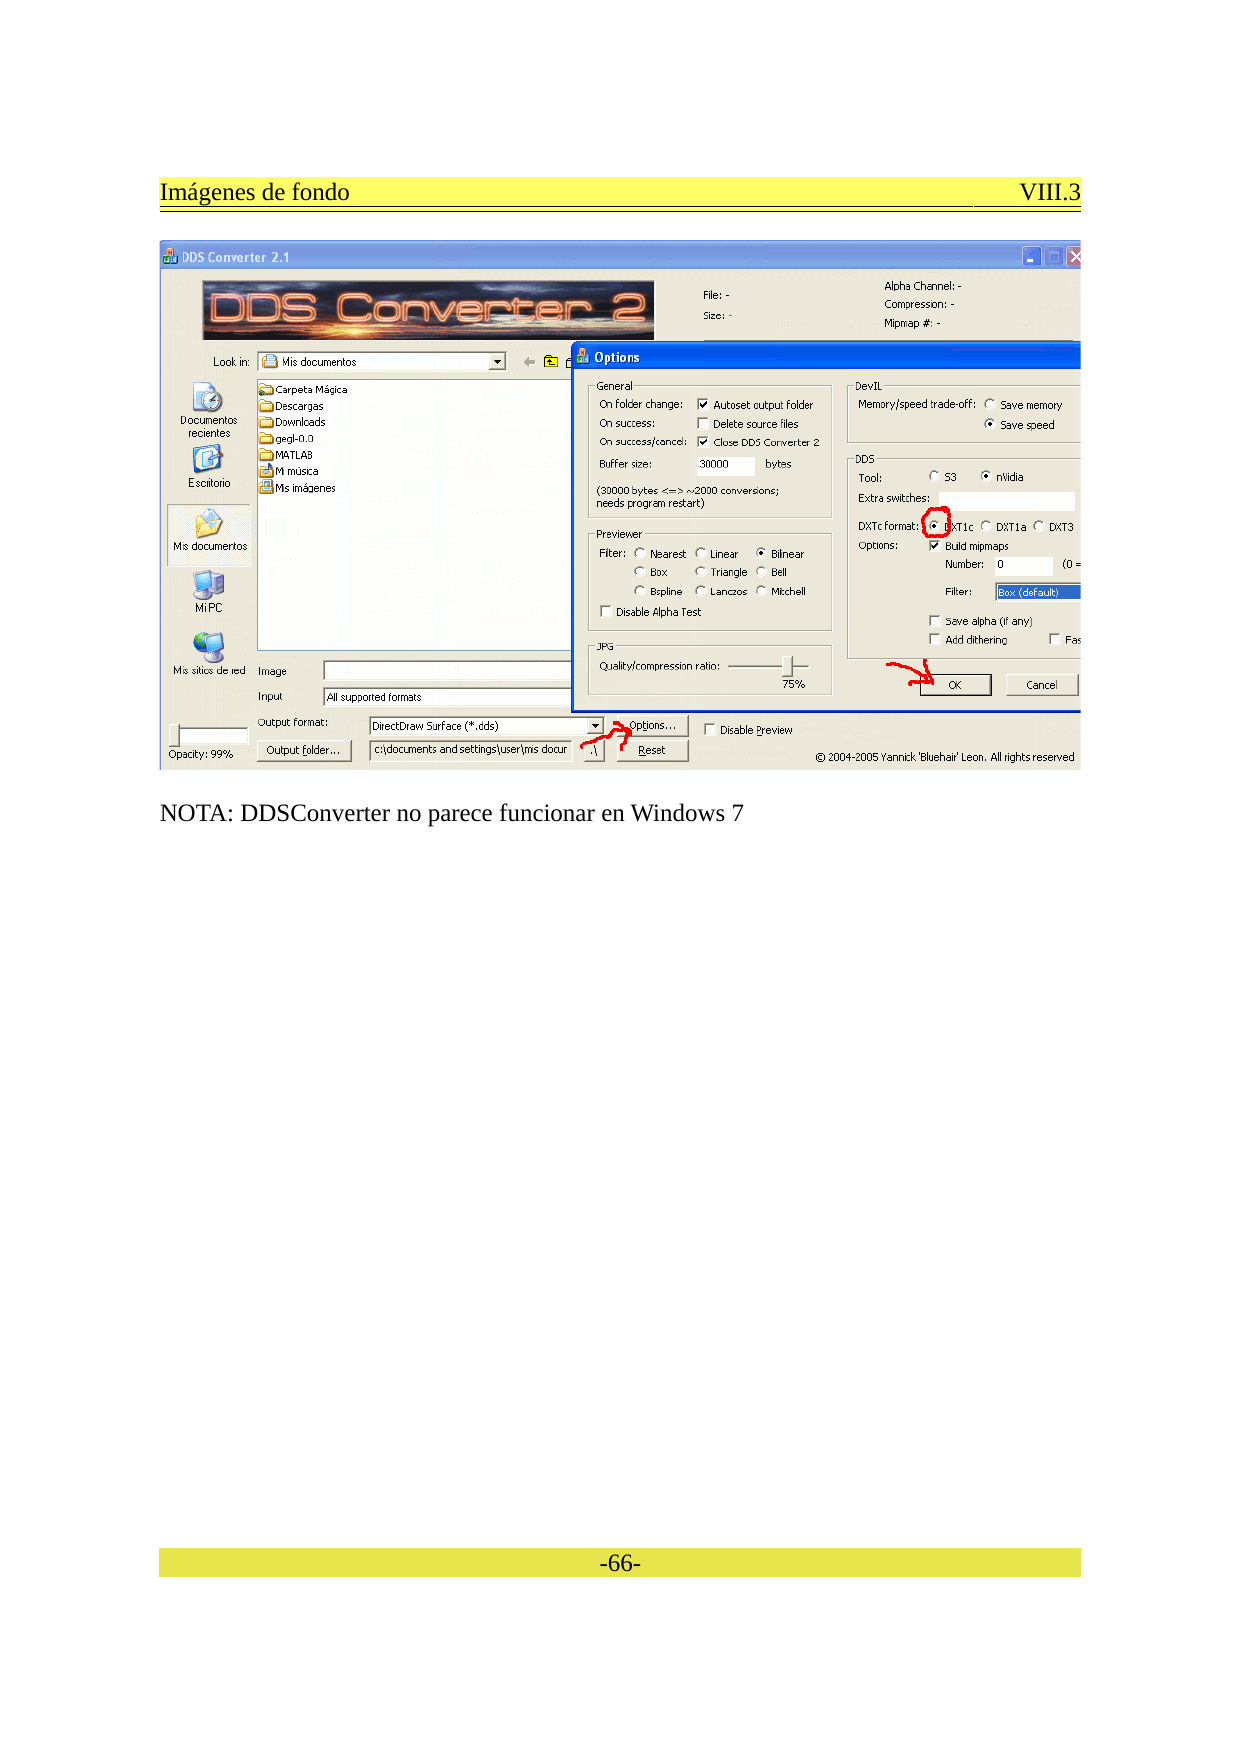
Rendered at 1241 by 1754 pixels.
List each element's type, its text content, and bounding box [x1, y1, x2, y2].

picture [159, 240, 1081, 770]
text NOTA: DDSConverter no parece funcionar en Windows 7 [159, 798, 1081, 827]
